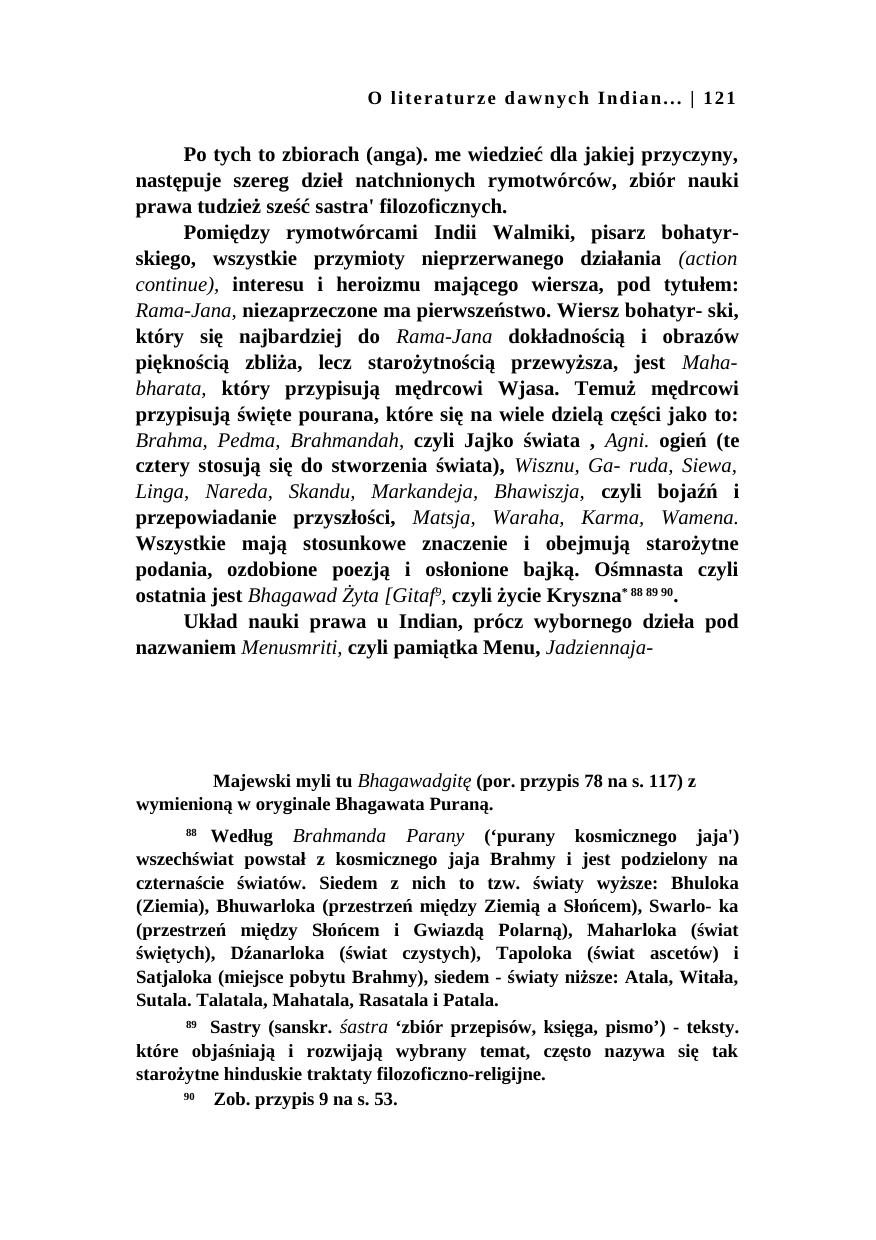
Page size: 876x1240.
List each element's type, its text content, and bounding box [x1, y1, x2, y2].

text 89 Sastry (sanskr. śastra ‘zbiór przepisów, księga, pismo’) - teksty. które objaśniają i rozwijają wybrany temat, często nazywa się tak starożytne hinduskie traktaty filozoficzno-religijne. [136, 1015, 739, 1085]
text 88 Według Brahmanda Parany (‘purany kosmicznego jaja') wszechświat powstał z kosmicznego jaja Brahmy i jest podzielony na czternaście światów. Siedem z nich to tzw. światy wyższe: Bhuloka (Ziemia), Bhuwarloka (przestrzeń między Ziemią a Słońcem), Swarlo- ka (przestrzeń między Słońcem i Gwiazdą Polarną), Maharloka (świat świętych), Dźanarloka (świat czystych), Tapoloka (świat ascetów) i Satjaloka (miejsce pobytu Brahmy), siedem - światy niższe: Atala, Witała, Sutala. Talatala, Mahatala, Rasatala i Patala. [136, 823, 739, 1012]
text O literaturze dawnych Indian... | 121 [367, 90, 736, 108]
text Po tych to zbiorach (anga). me wiedzieć dla jakiej przyczyny, następuje szereg dzieł natchnionych rymotwórców, zbiór nauki prawa tudzież sześć sastra' filozoficznych. [135, 141, 739, 219]
text Pomiędzy rymotwórcami Indii Walmiki, pisarz bohatyr- skiego, wszystkie przymioty nieprzerwanego działania (action continue), interesu i heroizmu mającego wiersza, pod tytułem: Rama-Jana, niezaprzeczone ma pierwszeństwo. Wiersz bohatyr- ski, który się najbardziej do Rama-Jana dokładnością i obrazów pięknością zbliża, lecz starożytnością przewyższa, jest Maha- bharata, który przypisują mędrcowi Wjasa. Temuż mędrcowi przypisują święte pourana, które się na wiele dzielą części jako to: Brahma, Pedma, Brahmandah, czyli Jajko świata , Agni. ogień (te cztery stosują się do stworzenia świata), Wisznu, Ga- ruda, Siewa, Linga, Nareda, Skandu, Markandeja, Bhawiszja, czyli bojaźń i przepowiadanie przyszłości, Matsja, Waraha, Karma, Wamena. Wszystkie mają stosunkowe znaczenie i obejmują starożytne podania, ozdobione poezją i osłonione bajką. Ośmnasta czyli ostatnia jest Bhagawad Żyta [Gitaf9, czyli życie Kryszna* 88 89 90. [135, 219, 739, 608]
text Układ nauki prawa u Indian, prócz wybornego dzieła pod nazwaniem Menusmriti, czyli pamiątka Menu, Jadziennaja- [135, 608, 739, 660]
text 90 Zob. przypis 9 na s. 53. [184, 1087, 739, 1110]
text Majewski myli tu Bhagawadgitę (por. przypis 78 na s. 117) z wymienioną w oryginale Bhagawata Puraną. [136, 768, 739, 816]
